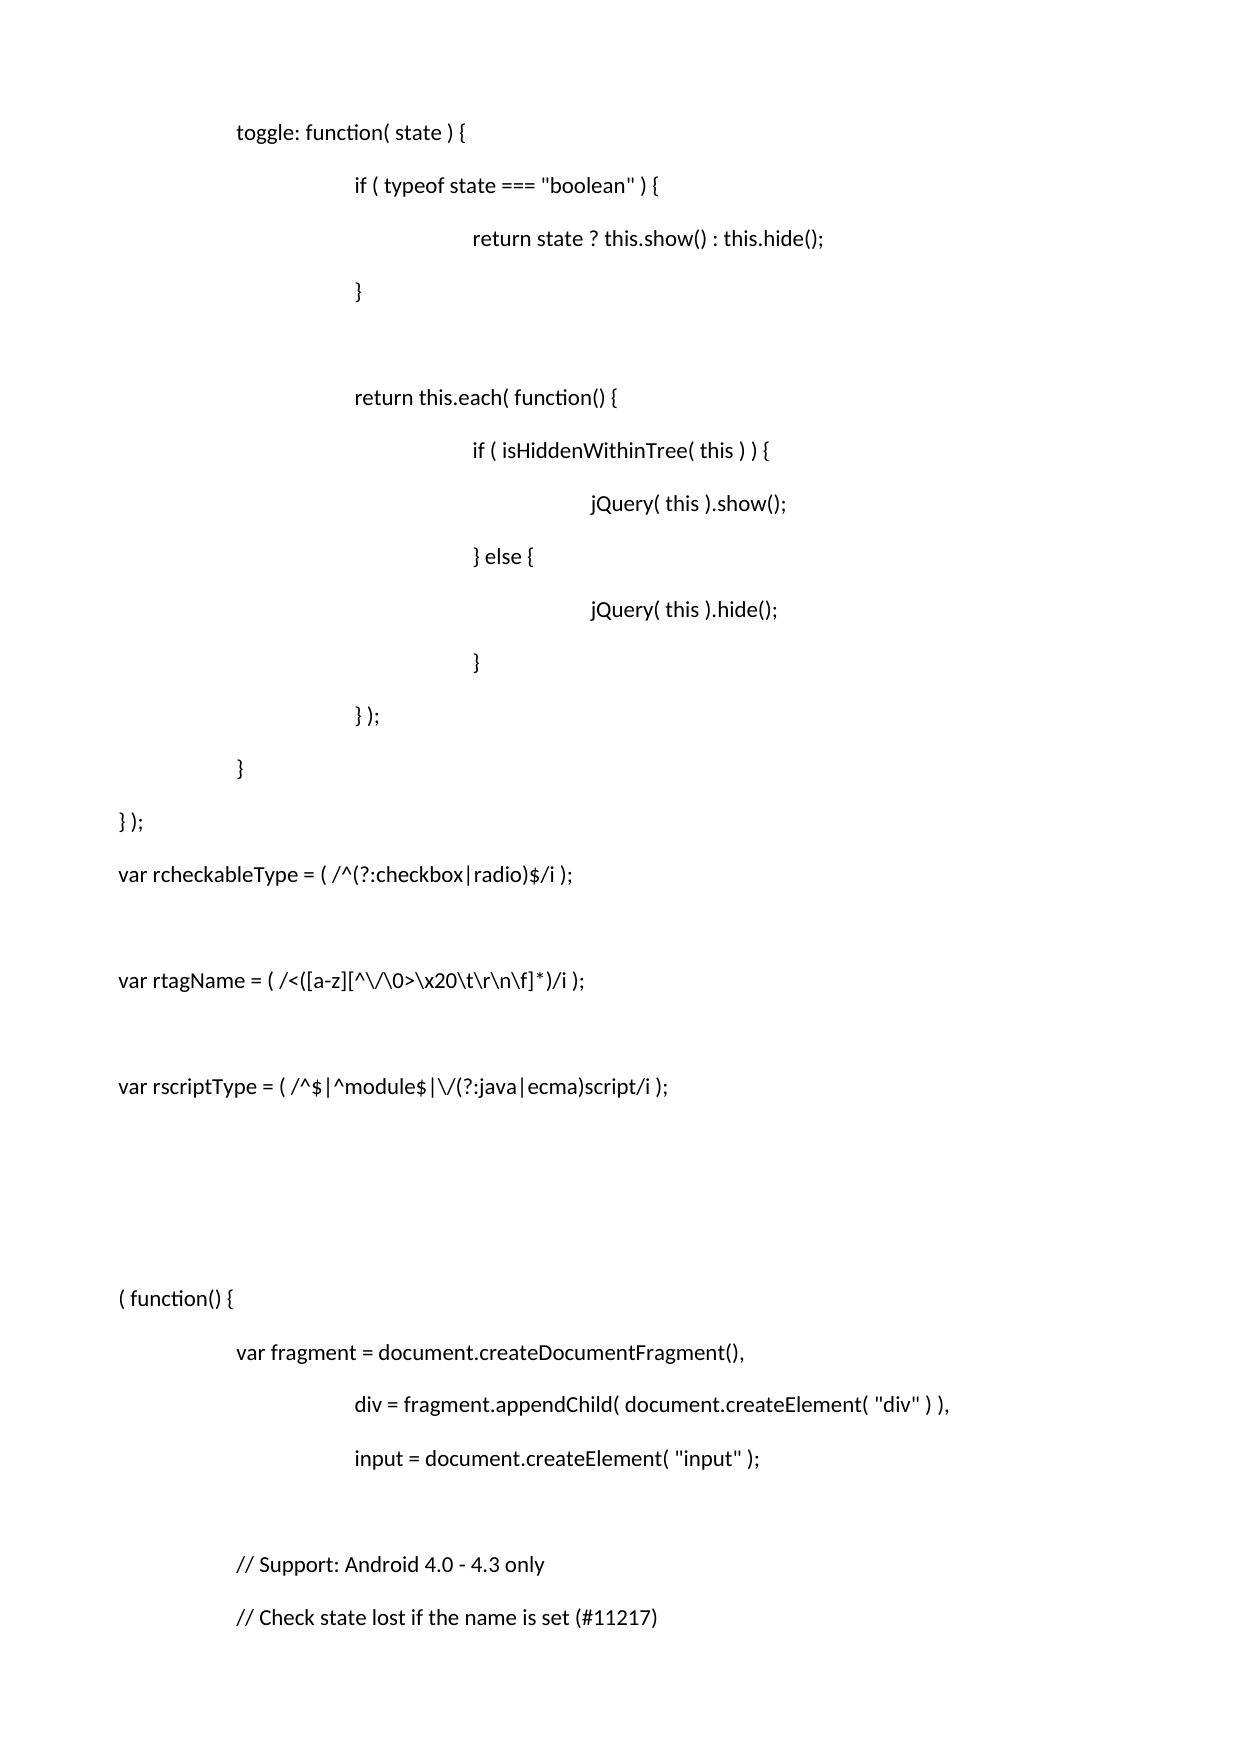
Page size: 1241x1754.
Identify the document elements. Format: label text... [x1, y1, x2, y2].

text } ); [118, 807, 1122, 835]
text toggle: function( state ) { [118, 118, 1122, 146]
text // Support: Android 4.0 - 4.3 only [118, 1550, 1122, 1578]
text } [118, 754, 1122, 782]
text var rscriptType = ( /^$|^module$|\/(?:java|ecma)script/i ); [118, 1072, 1122, 1101]
text var rcheckableType = ( /^(?:checkbox|radio)$/i ); [118, 860, 1122, 888]
text } [118, 648, 1122, 676]
text var rtagName = ( /<([a-z][^\/\0>\x20\t\r\n\f]*)/i ); [118, 966, 1122, 994]
text } else { [118, 542, 1122, 570]
text jQuery( this ).hide(); [118, 595, 1122, 623]
text jQuery( this ).show(); [118, 489, 1122, 517]
text if ( typeof state === "boolean" ) { [118, 171, 1122, 199]
text var fragment = document.createDocumentFragment(), [118, 1338, 1122, 1366]
text } [118, 277, 1122, 305]
text if ( isHiddenWithinTree( this ) ) { [118, 436, 1122, 464]
text input = document.createElement( "input" ); [118, 1444, 1122, 1472]
text // Check state lost if the name is set (#11217) [118, 1603, 1122, 1631]
text return this.each( function() { [118, 383, 1122, 411]
text } ); [118, 701, 1122, 729]
text return state ? this.show() : this.hide(); [118, 224, 1122, 252]
text div = fragment.appendChild( document.createElement( "div" ) ), [118, 1391, 1122, 1419]
text ( function() { [118, 1284, 1122, 1313]
